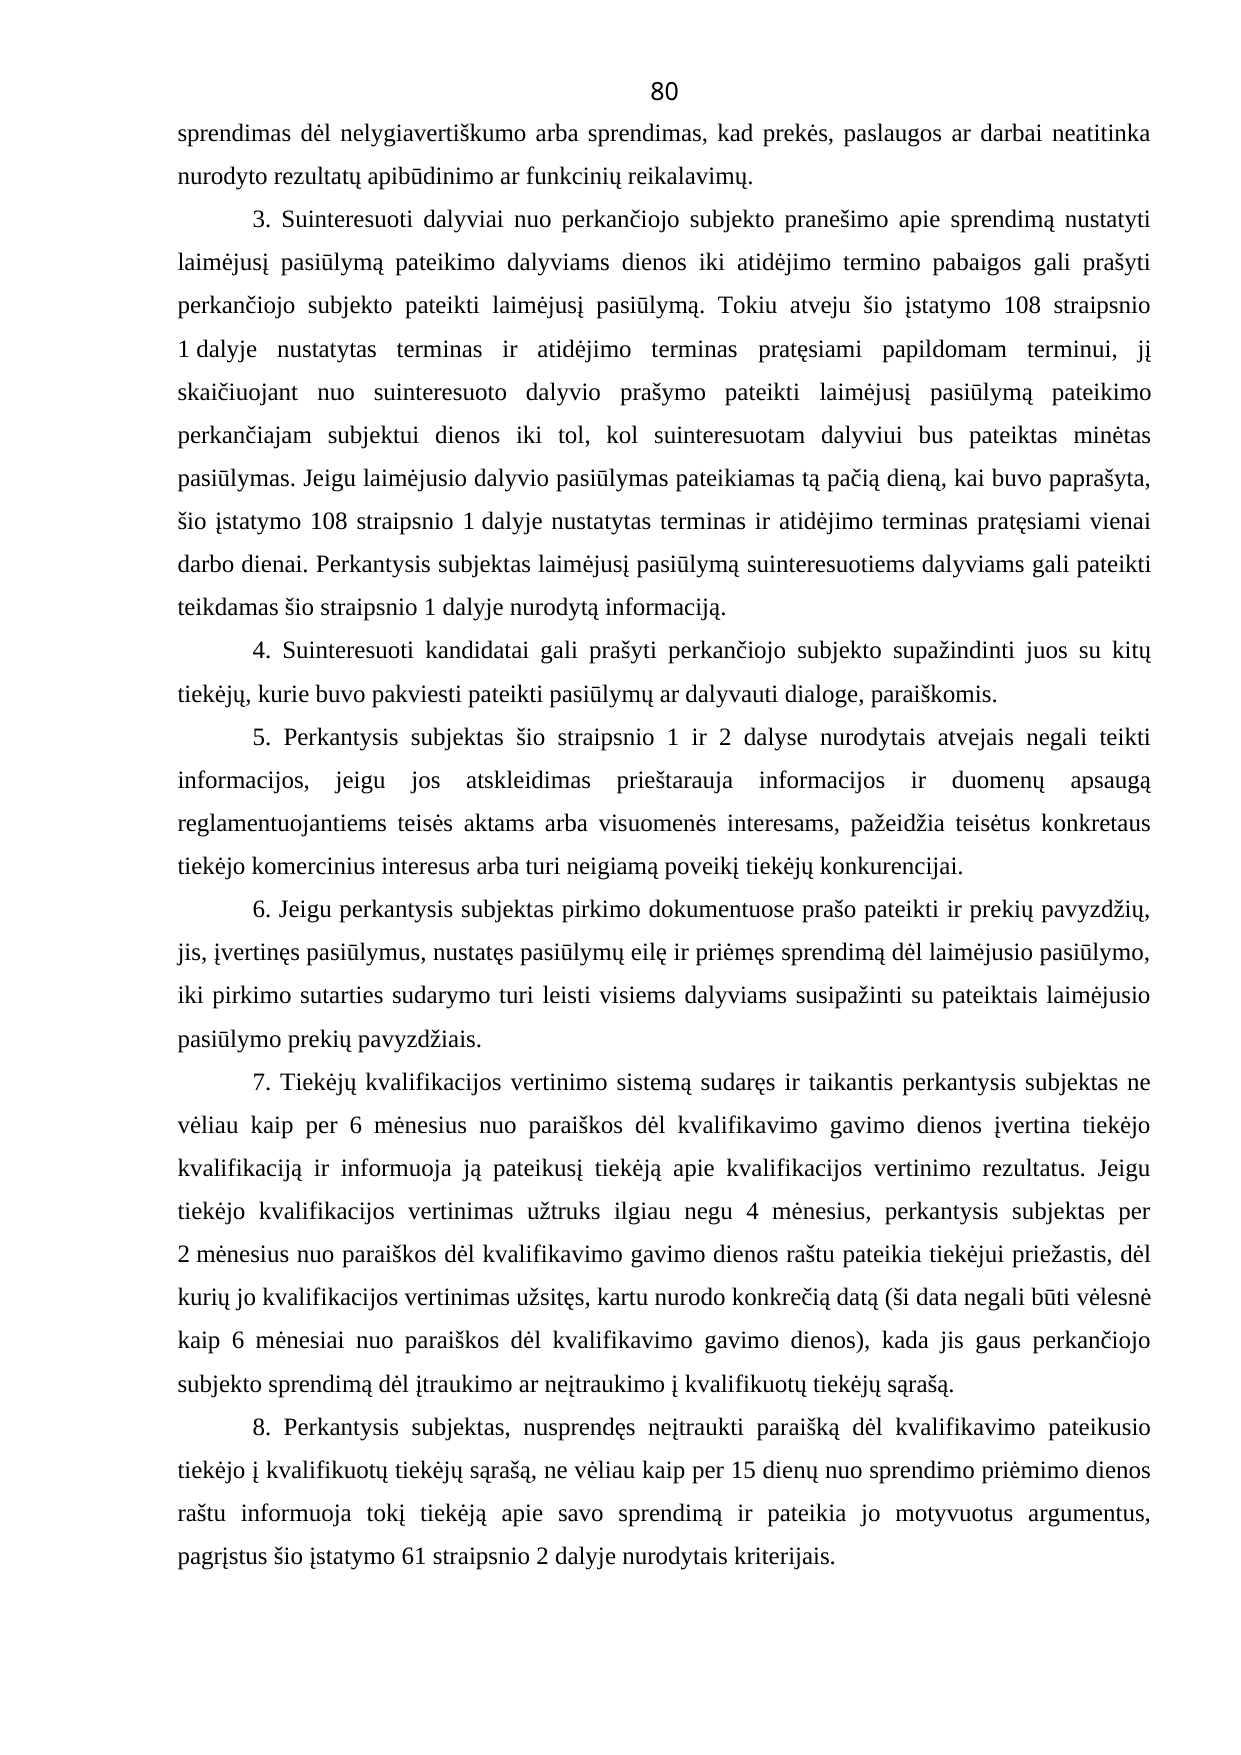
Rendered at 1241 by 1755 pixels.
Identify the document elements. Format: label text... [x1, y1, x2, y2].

text 6. Jeigu perkantysis subjektas pirkimo dokumentuose prašo pateikti ir prekių pavyzdžių, jis, įvertinęs pasiūlymus, nustatęs pasiūlymų eilę ir priėmęs sprendimą dėl laimėjusio pasiūlymo, iki pirkimo sutarties sudarymo turi leisti visiems dalyviams susipažinti su pateiktais laimėjusio pasiūlymo prekių pavyzdžiais. [177, 894, 1152, 1052]
text 5. Perkantysis subjektas šio straipsnio 1 ir 2 dalyse nurodytais atvejais negali teikti informacijos, jeigu jos atskleidimas prieštarauja informacijos ir duomenų apsaugą reglamentuojantiems teisės aktams arba visuomenės interesams, pažeidžia teisėtus konkretaus tiekėjo komercinius interesus arba turi neigiamą poveikį tiekėjų konkurencijai. [177, 722, 1152, 880]
text 7. Tiekėjų kvalifikacijos vertinimo sistemą sudaręs ir taikantis perkantysis subjektas ne vėliau kaip per 6 mėnesius nuo paraiškos dėl kvalifikavimo gavimo dienos įvertina tiekėjo kvalifikaciją ir informuoja ją pateikusį tiekėją apie kvalifikacijos vertinimo rezultatus. Jeigu tiekėjo kvalifikacijos vertinimas užtruks ilgiau negu 4 mėnesius, perkantysis subjektas per 2 mėnesius nuo paraiškos dėl kvalifikavimo gavimo dienos raštu pateikia tiekėjui priežastis, dėl kurių jo kvalifikacijos vertinimas užsitęs, kartu nurodo konkrečią datą (ši data negali būti vėlesnė kaip 6 mėnesiai nuo paraiškos dėl kvalifikavimo gavimo dienos), kada jis gaus perkančiojo subjekto sprendimą dėl įtraukimo ar neįtraukimo į kvalifikuotų tiekėjų sąrašą. [177, 1067, 1152, 1397]
text 4. Suinteresuoti kandidatai gali prašyti perkančiojo subjekto supažindinti juos su kitų tiekėjų, kurie buvo pakviesti pateikti pasiūlymų ar dalyvauti dialoge, paraiškomis. [177, 636, 1152, 707]
text 8. Perkantysis subjektas, nusprendęs neįtraukti paraišką dėl kvalifikavimo pateikusio tiekėjo į kvalifikuotų tiekėjų sąrašą, ne vėliau kaip per 15 dienų nuo sprendimo priėmimo dienos raštu informuoja tokį tiekėją apie savo sprendimą ir pateikia jo motyvuotus argumentus, pagrįstus šio įstatymo 61 straipsnio 2 dalyje nurodytais kriterijais. [177, 1412, 1152, 1570]
text 3. Suinteresuoti dalyviai nuo perkančiojo subjekto pranešimo apie sprendimą nustatyti laimėjusį pasiūlymą pateikimo dalyviams dienos iki atidėjimo termino pabaigos gali prašyti perkančiojo subjekto pateikti laimėjusį pasiūlymą. Tokiu atveju šio įstatymo 108 straipsnio 1 dalyje nustatytas terminas ir atidėjimo terminas pratęsiami papildomam terminui, jį skaičiuojant nuo suinteresuoto dalyvio prašymo pateikti laimėjusį pasiūlymą pateikimo perkančiajam subjektui dienos iki tol, kol suinteresuotam dalyviui bus pateiktas minėtas pasiūlymas. Jeigu laimėjusio dalyvio pasiūlymas pateikiamas tą pačią dieną, kai buvo paprašyta, šio įstatymo 108 straipsnio 1 dalyje nustatytas terminas ir atidėjimo terminas pratęsiami vienai darbo dienai. Perkantysis subjektas laimėjusį pasiūlymą suinteresuotiems dalyviams gali pateikti teikdamas šio straipsnio 1 dalyje nurodytą informaciją. [177, 204, 1152, 621]
text sprendimas dėl nelygiavertiškumo arba sprendimas, kad prekės, paslaugos ar darbai neatitinka nurodyto rezultatų apibūdinimo ar funkcinių reikalavimų. [177, 118, 1152, 190]
